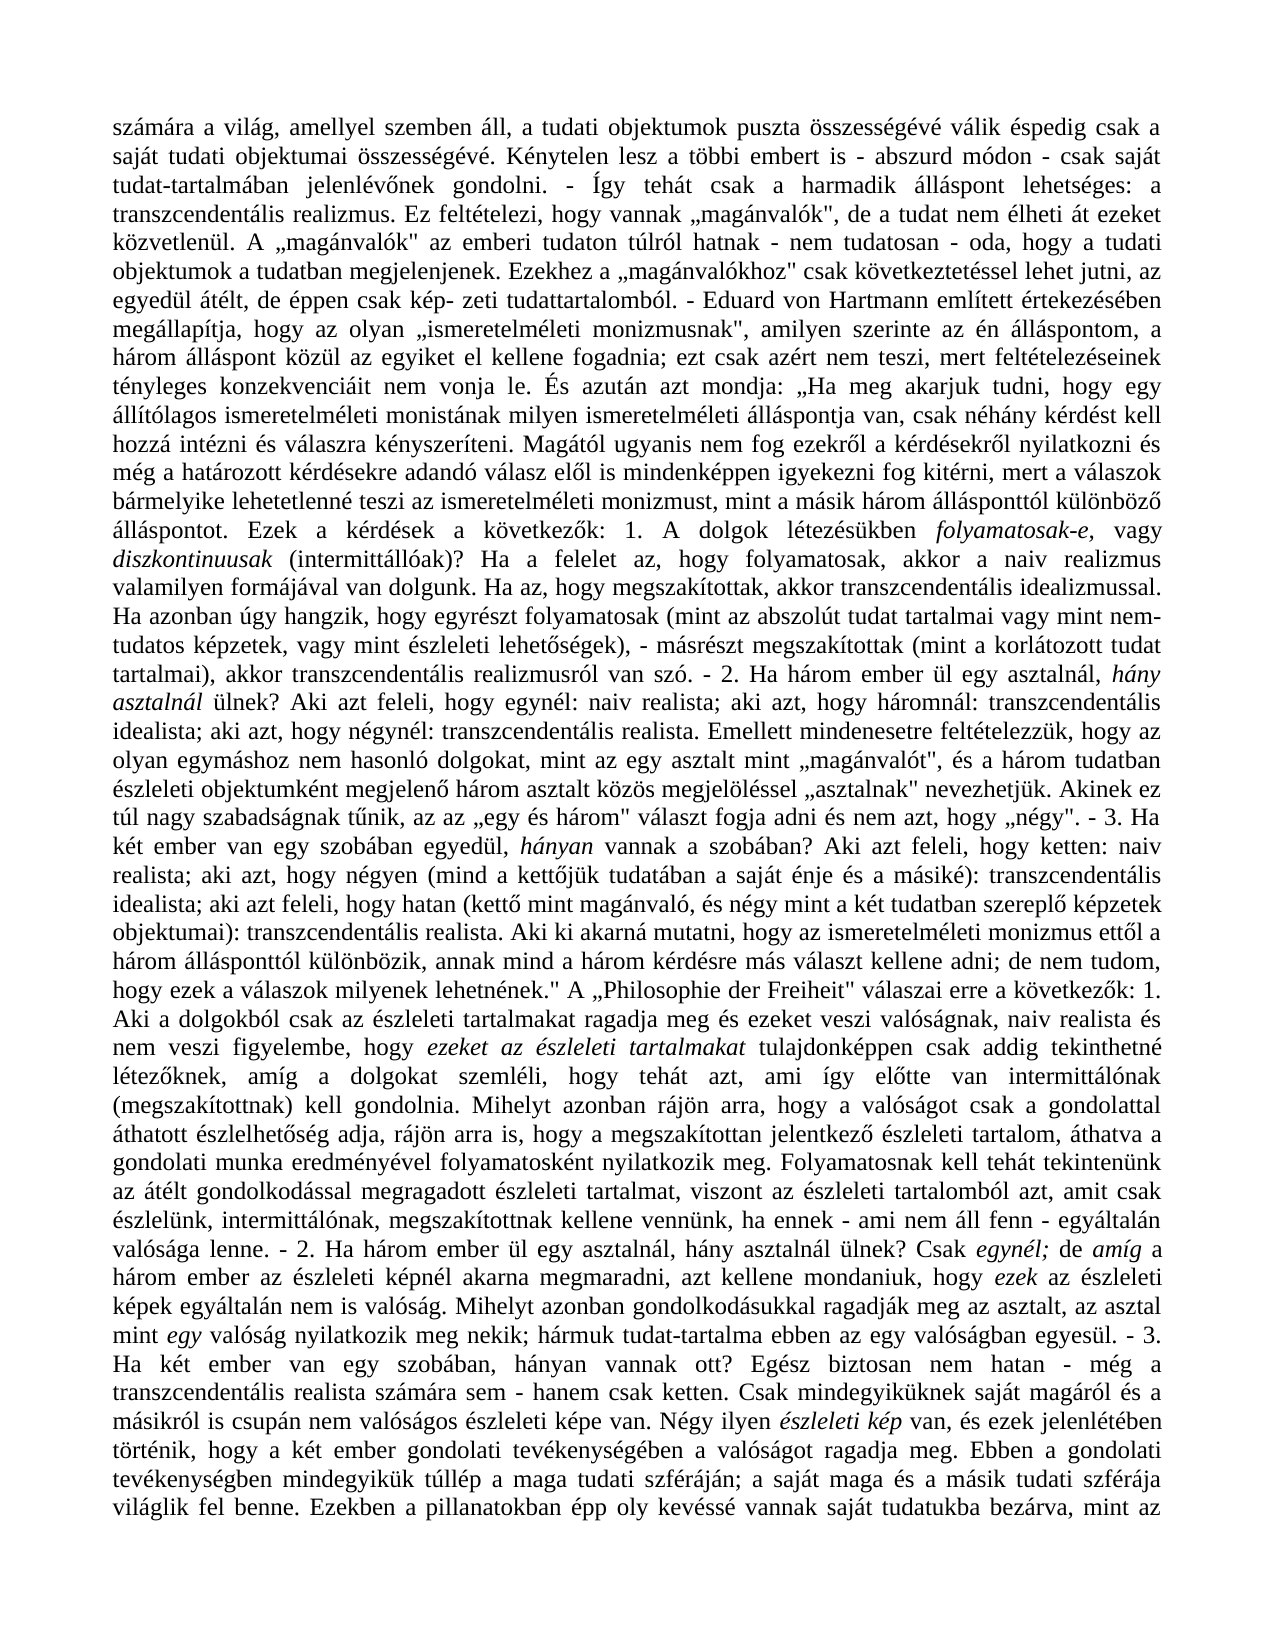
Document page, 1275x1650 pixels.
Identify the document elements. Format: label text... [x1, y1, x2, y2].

text számára a világ, amellyel szemben áll, a tudati objektumok puszta összességévé válik éspedig csak a saját tudati objektumai összességévé. Kénytelen lesz a többi embert is - abszurd módon - csak saját tudat-tartalmában jelenlévőnek gondolni. - Így tehát csak a harmadik álláspont lehetséges: a transzcendentális realizmus. Ez feltételezi, hogy vannak „magánvalók", de a tudat nem élheti át ezeket közvetlenül. A „magánvalók" az emberi tudaton túlról hatnak - nem tudatosan - oda, hogy a tudati objektumok a tudatban megjelenjenek. Ezekhez a „magánvalókhoz" csak következtetéssel lehet jutni, az egyedül átélt, de éppen csak kép- zeti tudattartalomból. - Eduard von Hartmann említett értekezésében megállapítja, hogy az olyan „ismeretelméleti monizmusnak", amilyen szerinte az én álláspontom, a három álláspont közül az egyiket el kellene fogadnia; ezt csak azért nem teszi, mert feltételezéseinek tényleges konzekvenciáit nem vonja le. És azután azt mondja: „Ha meg akarjuk tudni, hogy egy állítólagos ismeretelméleti monistának milyen ismeretelméleti álláspontja van, csak néhány kérdést kell hozzá intézni és válaszra kényszeríteni. Magától ugyanis nem fog ezekről a kérdésekről nyilatkozni és még a határozott kérdésekre adandó válasz elől is mindenképpen igyekezni fog kitérni, mert a válaszok bármelyike lehetetlenné teszi az ismeretelméleti monizmust, mint a másik három állásponttól különböző álláspontot. Ezek a kérdések a következők: 1. A dolgok létezésükben folyamatosak-e, vagy diszkontinuusak (intermittállóak)? Ha a felelet az, hogy folyamatosak, akkor a naiv realizmus valamilyen formájával van dolgunk. Ha az, hogy megszakítottak, akkor transzcendentális idealizmussal. Ha azonban úgy hangzik, hogy egyrészt folyamatosak (mint az abszolút tudat tartalmai vagy mint nem-tudatos képzetek, vagy mint észleleti lehetőségek), - másrészt megszakítottak (mint a korlátozott tudat tartalmai), akkor transzcendentális realizmusról van szó. - 2. Ha három ember ül egy asztalnál, hány asztalnál ülnek? Aki azt feleli, hogy egynél: naiv realista; aki azt, hogy háromnál: transzcendentális idealista; aki azt, hogy négynél: transzcendentális realista. Emellett mindenesetre feltételezzük, hogy az olyan egymáshoz nem hasonló dolgokat, mint az egy asztalt mint „magánvalót", és a három tudatban észleleti objektumként megjelenő három asztalt közös megjelöléssel „asztalnak" nevezhetjük. Akinek ez túl nagy szabadságnak tűnik, az az „egy és három" választ fogja adni és nem azt, hogy „négy". - 3. Ha két ember van egy szobában egyedül, hányan vannak a szobában? Aki azt feleli, hogy ketten: naiv realista; aki azt, hogy négyen (mind a kettőjük tudatában a saját énje és a másiké): transzcendentális idealista; aki azt feleli, hogy hatan (kettő mint magánvaló, és négy mint a két tudatban szereplő képzetek objektumai): transzcendentális realista. Aki ki akarná mutatni, hogy az ismeretelméleti monizmus ettől a három állásponttól különbözik, annak mind a három kérdésre más választ kellene adni; de nem tudom, hogy ezek a válaszok milyenek lehetnének." A „Philosophie der Freiheit" válaszai erre a következők: 1. Aki a dolgokból csak az észleleti tartalmakat ragadja meg és ezeket veszi valóságnak, naiv realista és nem veszi figyelembe, hogy ezeket az észleleti tartalmakat tulajdonképpen csak addig tekinthetné létezőknek, amíg a dolgokat szemléli, hogy tehát azt, ami így előtte van intermittálónak (megszakítottnak) kell gondolnia. Mihelyt azonban rájön arra, hogy a valóságot csak a gondolattal áthatott észlelhetőség adja, rájön arra is, hogy a megszakítottan jelentkező észleleti tartalom, áthatva a gondolati munka eredményével folyamatosként nyilatkozik meg. Folyamatosnak kell tehát tekintenünk az átélt gondolkodással megragadott észleleti tartalmat, viszont az észleleti tartalomból azt, amit csak észlelünk, intermittálónak, megszakítottnak kellene vennünk, ha ennek - ami nem áll fenn - egyáltalán valósága lenne. - 2. Ha három ember ül egy asztalnál, hány asztalnál ülnek? Csak egynél; de amíg a három ember az észleleti képnél akarna megmaradni, azt kellene mondaniuk, hogy ezek az észleleti képek egyáltalán nem is valóság. Mihelyt azonban gondolkodásukkal ragadják meg az asztalt, az asztal mint egy valóság nyilatkozik meg nekik; hármuk tudat-tartalma ebben az egy valóságban egyesül. - 3. Ha két ember van egy szobában, hányan vannak ott? Egész biztosan nem hatan - még a transzcendentális realista számára sem - hanem csak ketten. Csak mindegyiküknek saját magáról és a másikról is csupán nem valóságos észleleti képe van. Négy ilyen észleleti kép van, és ezek jelenlétében történik, hogy a két ember gondolati tevékenységében a valóságot ragadja meg. Ebben a gondolati tevékenységben mindegyikük túllép a maga tudati szféráján; a saját maga és a másik tudati szférája világlik fel benne. Ezekben a pillanatokban épp oly kevéssé vannak saját tudatukba bezárva, mint az [112, 112, 1162, 1521]
